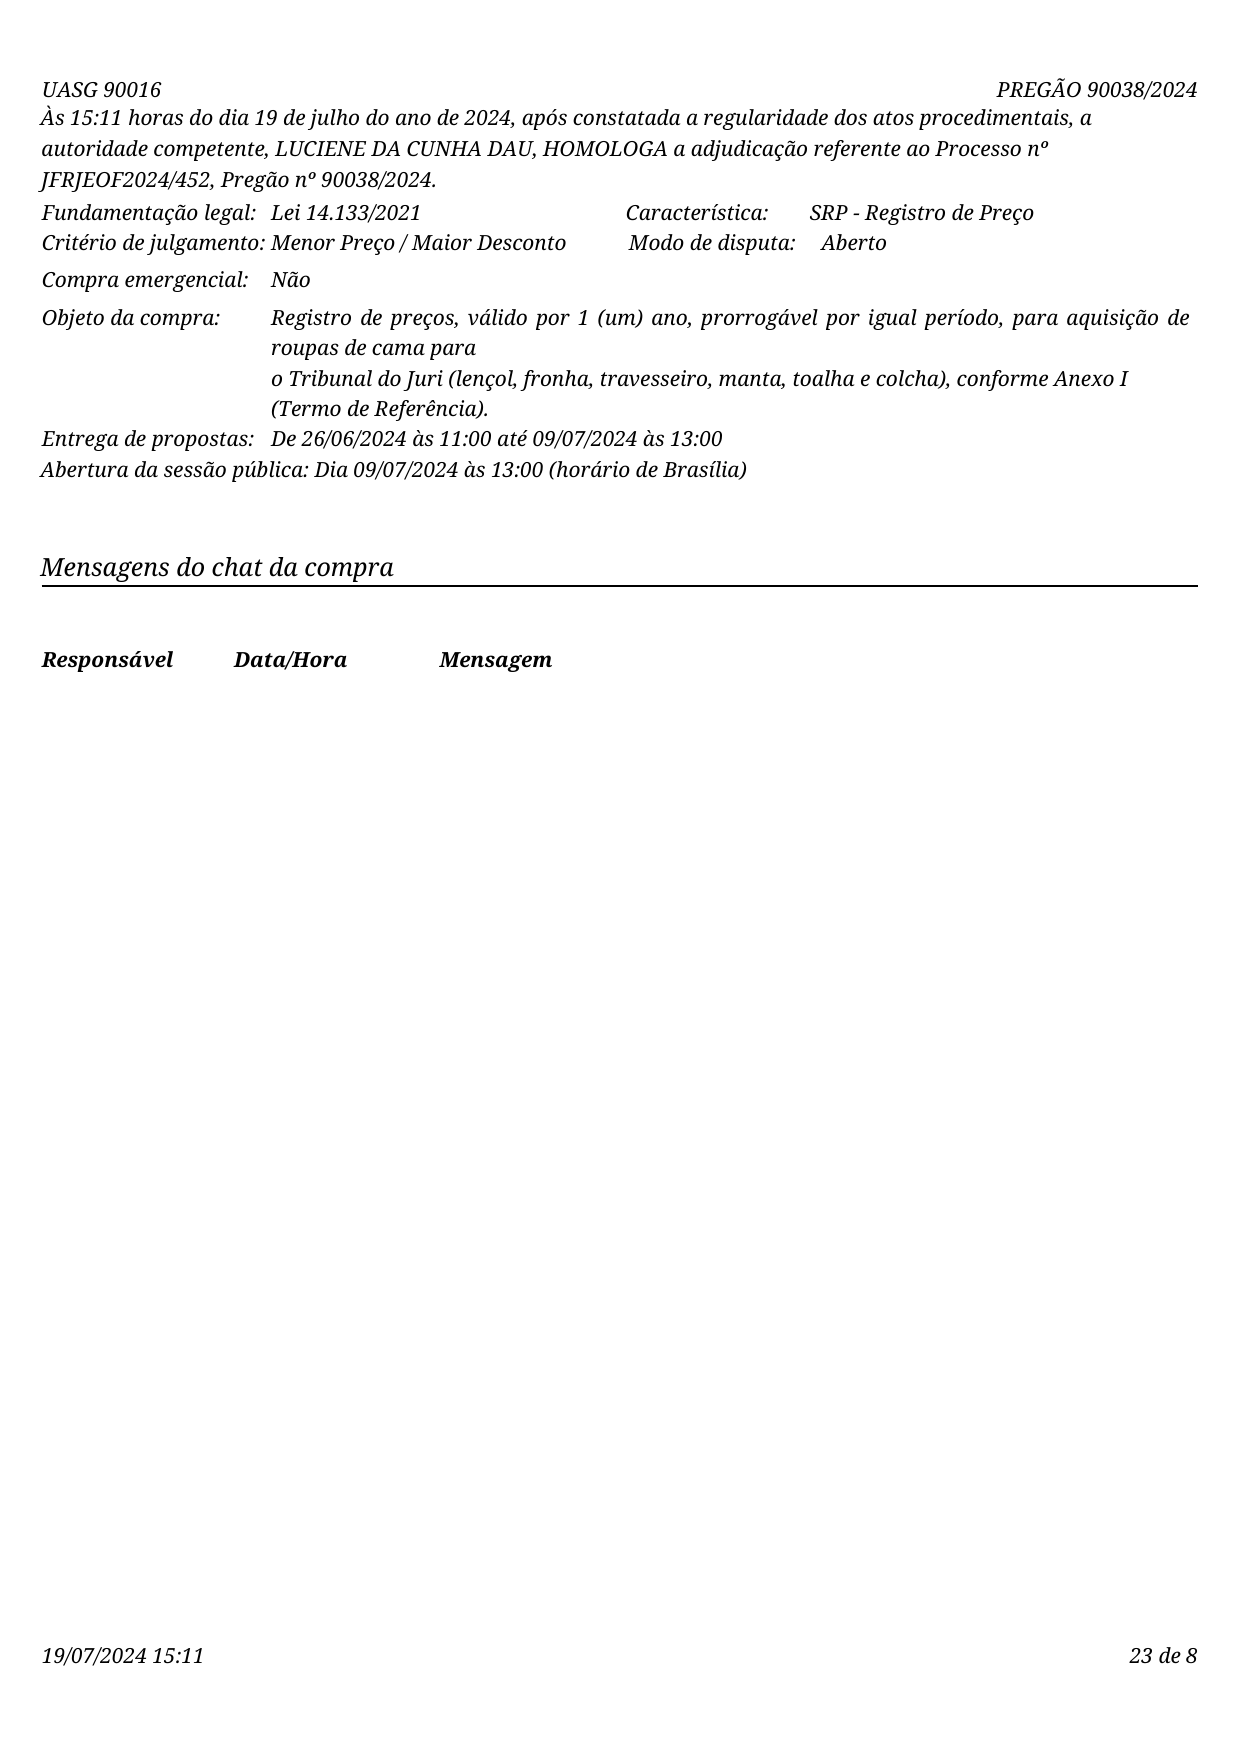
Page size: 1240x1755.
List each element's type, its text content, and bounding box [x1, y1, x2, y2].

table_cell Registro de preços, válido por 1 (um) ano, prorrogável por igual período, para aquisição de roupas de cama para o Tribunal do Juri (lençol, fronha, travesseiro, manta, toalha e colcha), conforme Anexo I (Termo de Referência). [271, 303, 1193, 424]
table_header Fundamentação legal: [42, 198, 271, 228]
table_cell Entrega de propostas: [42, 425, 271, 455]
text Responsável Data/Hora Mensagem [42, 645, 1200, 673]
table_cell Não [271, 266, 1193, 303]
table_cell Objeto da compra: [42, 303, 271, 424]
table_cell De 26/06/2024 às 11:00 até 09/07/2024 às 13:00 [271, 425, 1193, 455]
text Às 15:11 horas do dia 19 de julho do ano de 2024, após constatada a regularidade dos atos procedimentais, a autoridade competente, LUCIENE DA CUNHA DAU, HOMOLOGA a adjudicação referente ao Processo nº JFRJEOF2024/452, Pregão nº 90038/2024. [40, 103, 1200, 193]
text Abertura da sessão pública: Dia 09/07/2024 às 13:00 (horário de Brasília) [40, 455, 1200, 483]
table_cell Menor Preço / Maior Desconto Modo de disputa: Aberto [271, 228, 1193, 266]
table_cell Compra emergencial: [42, 266, 271, 303]
text Mensagens do chat da compra [40, 550, 1200, 584]
table_cell Critério de julgamento: [42, 228, 271, 266]
table_header Lei 14.133/2021 Característica: SRP - Registro de Preço [271, 198, 1193, 228]
